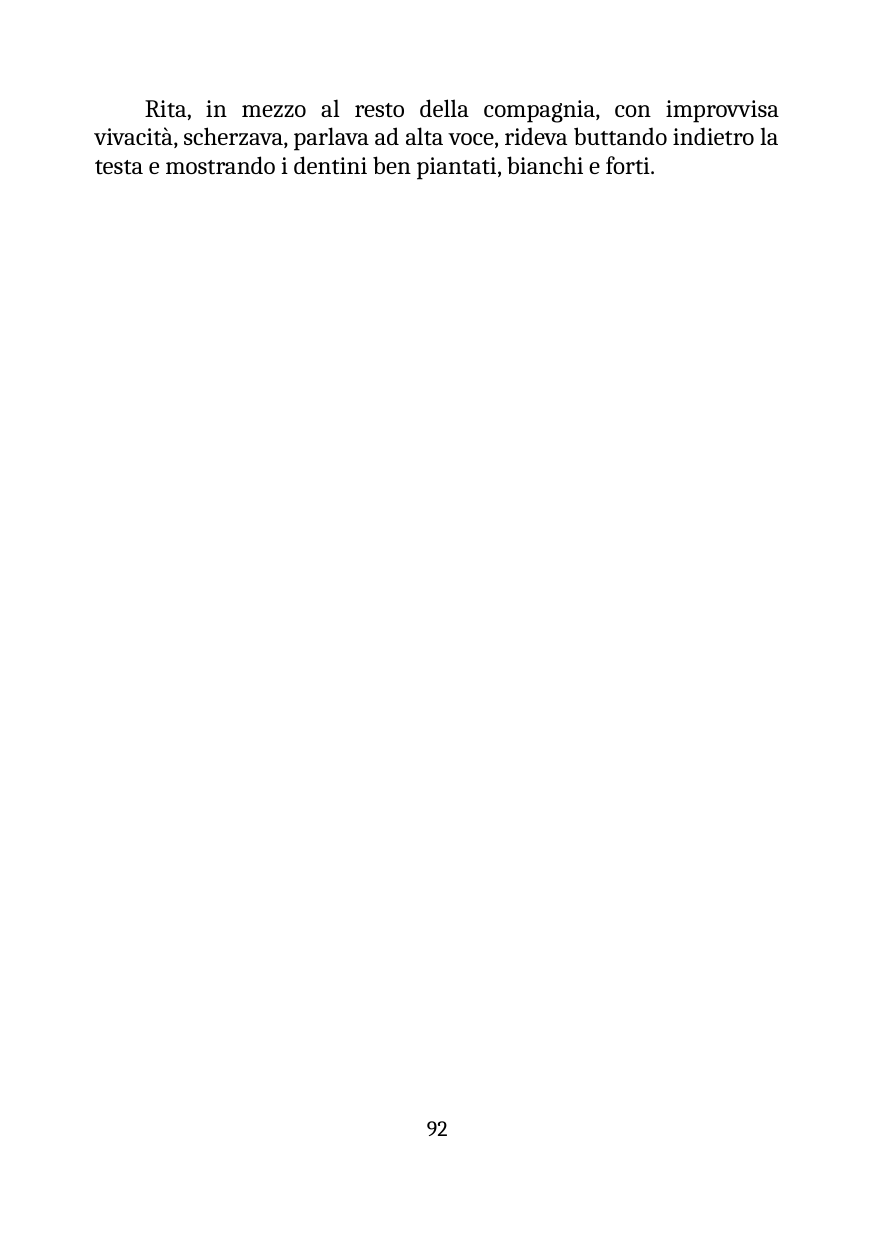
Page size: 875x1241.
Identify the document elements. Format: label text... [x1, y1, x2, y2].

text Rita, in mezzo al resto della compagnia, con improvvisa vivacità, scherzava, parlava ad alta voce, rideva buttando indietro la testa e mostrando i dentini ben piantati, bianchi e forti. [94, 94, 779, 181]
